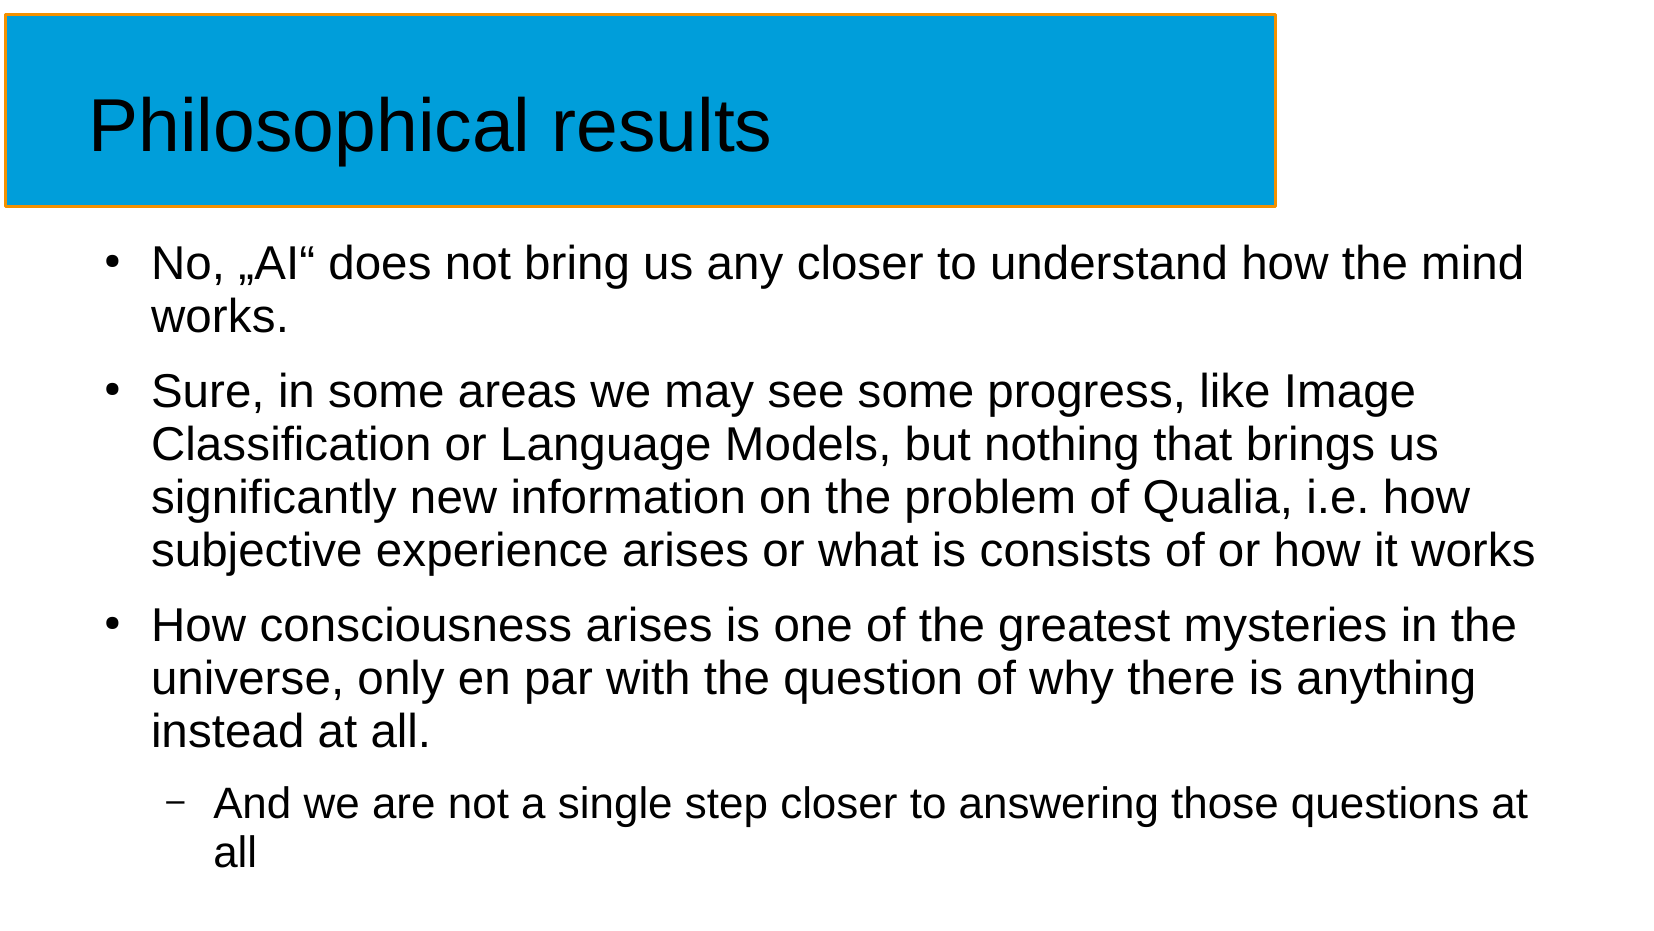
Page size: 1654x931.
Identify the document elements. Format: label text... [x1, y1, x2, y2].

list No, „AI“ does not bring us any closer to understand how the mind works. Sure, in some areas we may see some progress, like Image Classification or Language Models, but nothing that brings us significantly new information on the problem of Qualia, i.e. how subjective experience arises or what is consists of or how it works How consciousness arises is one of the greatest mysteries in the universe, only en par with the question of why there is anything instead at all. And we are not a single step closer to answering those questions at all [88, 236, 1565, 916]
title Philosophical results [88, 44, 1565, 207]
